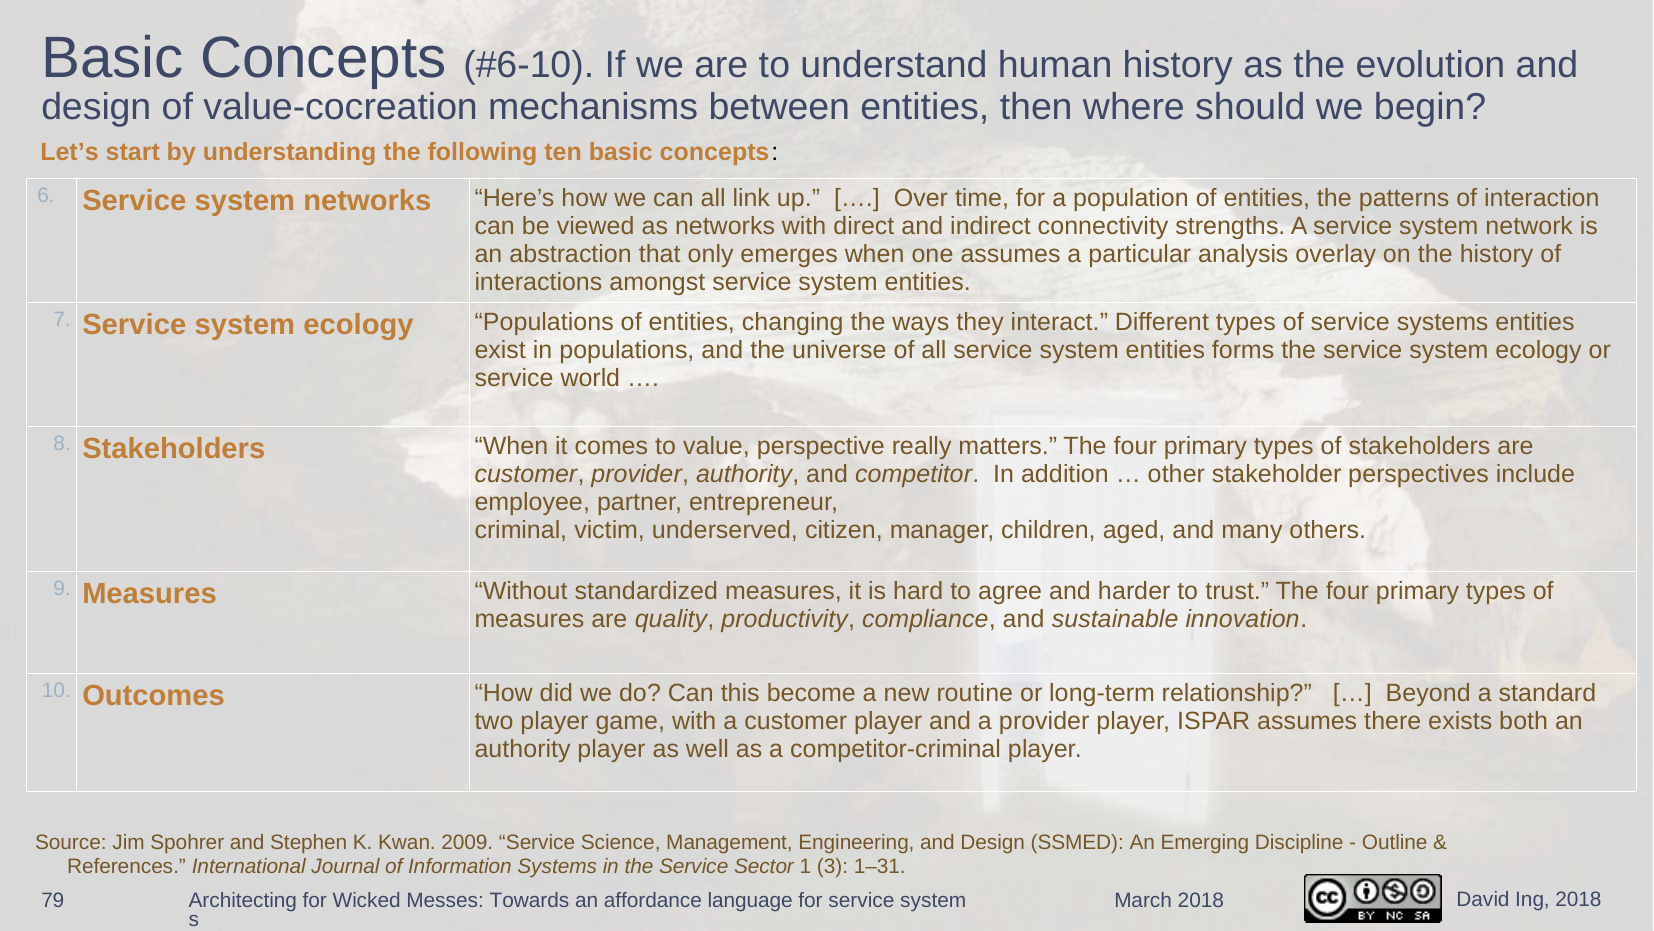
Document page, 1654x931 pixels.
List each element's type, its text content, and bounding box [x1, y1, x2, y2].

table_cell “How did we do? Can this become a new routine or long-term relationship?” […] Beyond a standard two player game, with a customer player and a provider player, ISPAR assumes there exists both an authority player as well as a competitor-criminal player. [470, 674, 1636, 791]
table_cell Measures [77, 572, 469, 673]
table_header 6. [27, 179, 76, 302]
text_box Solving for the optimal Problem solution involves analysis, research employing quantitative methods seeking optimal outcomes. Unfortunately, as conditions change, problems frequently do not remain solved or resolved but reappear, and usually in more complex forms. Furthermore, every solution and resolution generates new problems, ones that tend to be more complex than the ones solved or resolved. [0, 0, 1653, 931]
table_cell Stakeholders [77, 427, 469, 571]
table_cell “Populations of entities, changing the ways they interact.” Different types of service systems entities exist in populations, and the universe of all service system entities forms the service system ecology or service world …. [470, 303, 1636, 426]
picture [1304, 890, 1442, 923]
table_cell 8. [27, 427, 76, 571]
text_box Let’s start by understanding the following ten basic concepts: [25, 130, 1451, 179]
table_header Service system networks [77, 179, 469, 302]
table_cell “When it comes to value, perspective really matters.” The four primary types of stakeholders are customer, provider, authority, and competitor. In addition … other stakeholder perspectives include employee, partner, entrepreneur, criminal, victim, underserved, citizen, manager, children, aged, and many others. [470, 427, 1636, 571]
title Basic Concepts (#6-10). If we are to understand human history as the evolution and design of value-cocreation mechanisms between entities, then where should we begin? [41, 30, 1613, 128]
table_header “Here’s how we can all link up.” [….] Over time, for a population of entities, the patterns of interaction can be viewed as networks with direct and indirect connectivity strengths. A service system network is an abstraction that only emerges when one assumes a particular analysis overlay on the history of interactions amongst service system entities. [470, 179, 1636, 302]
table_cell 10. [27, 674, 76, 791]
text_box Source: Jim Spohrer and Stephen K. Kwan. 2009. “Service Science, Management, Engineering, and Design (SSMED): An Emerging Discipline - Outline & References.” International Journal of Information Systems in the Service Sector 1 (3): 1–31. [20, 823, 1552, 890]
table_cell Service system ecology [77, 303, 469, 426]
table_cell 7. [27, 303, 76, 426]
table_cell “Without standardized measures, it is hard to agree and harder to trust.” The four primary types of measures are quality, productivity, compliance, and sustainable innovation. [470, 572, 1636, 673]
table_cell 9. [27, 572, 76, 673]
table_cell Outcomes [77, 674, 469, 791]
